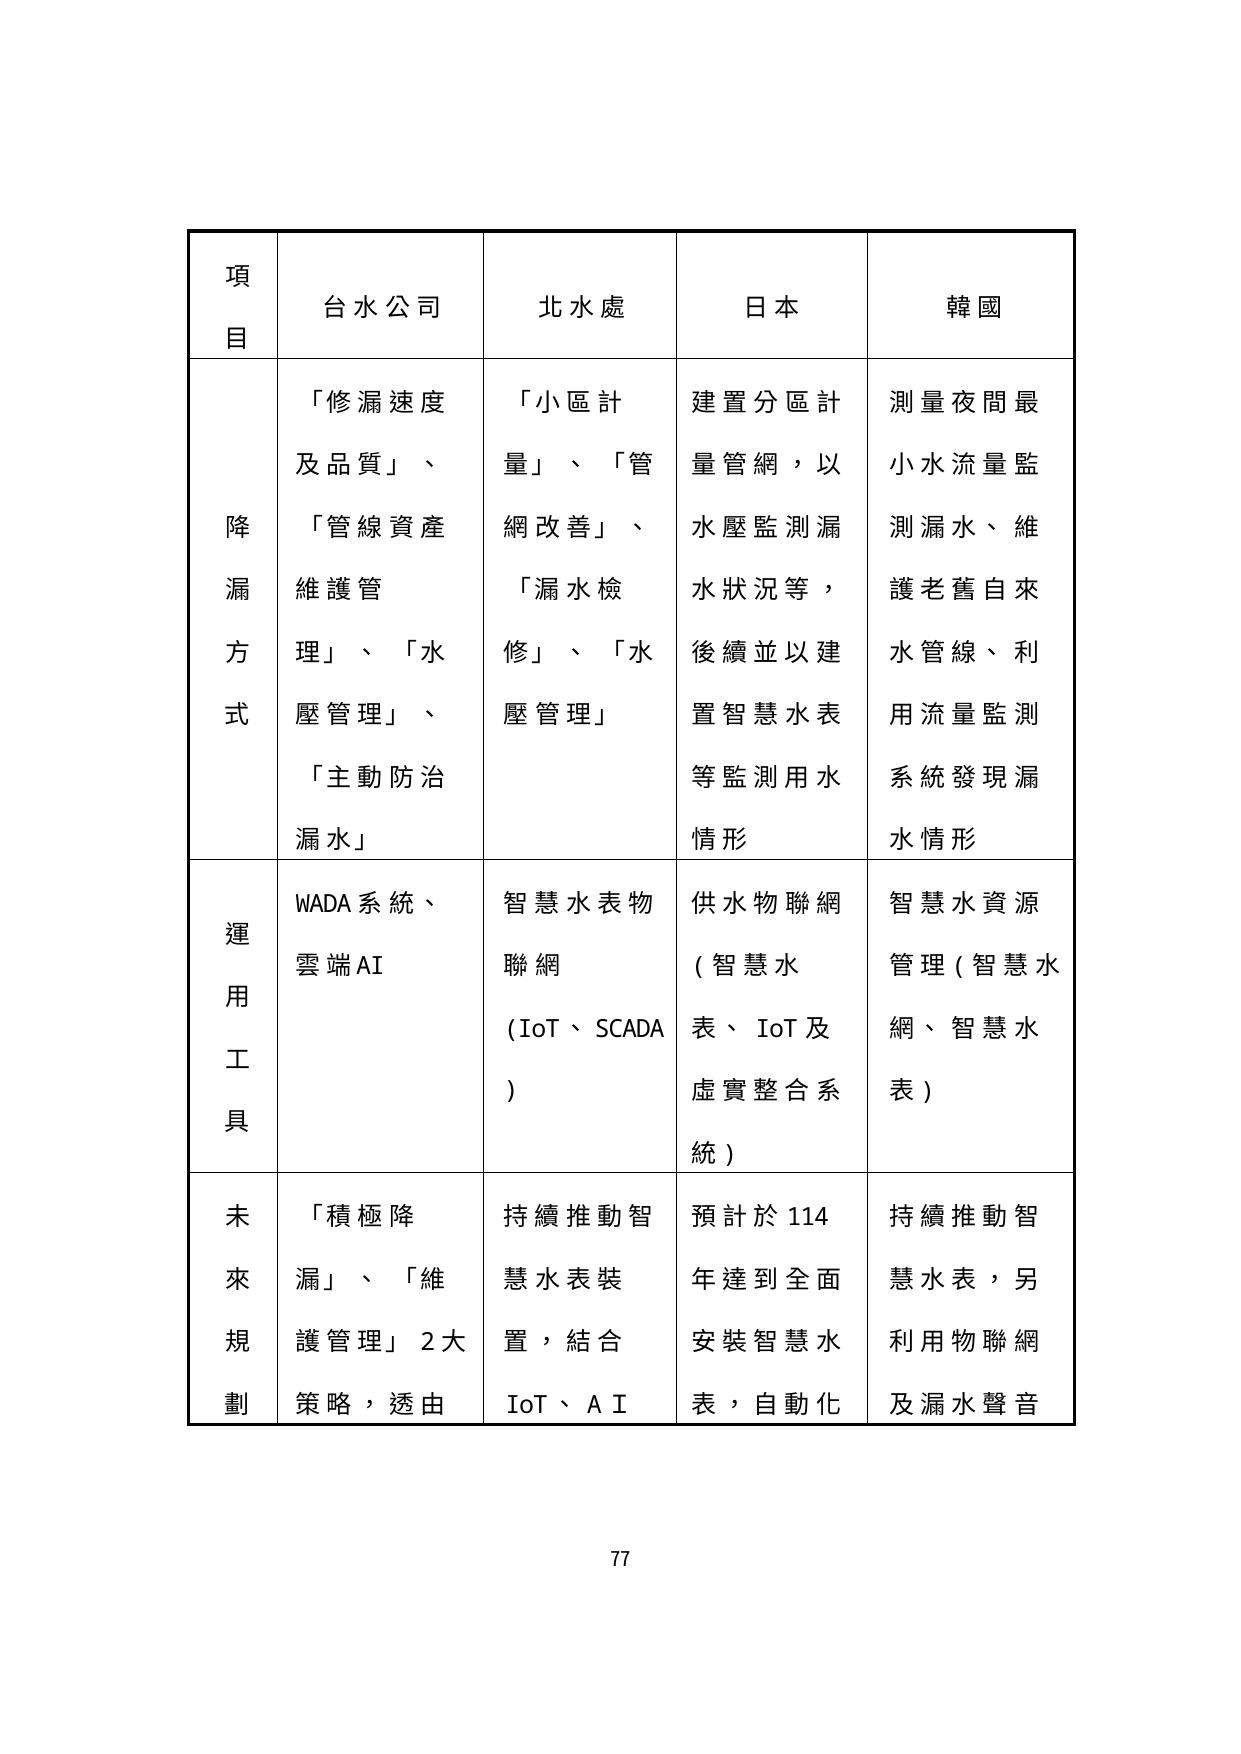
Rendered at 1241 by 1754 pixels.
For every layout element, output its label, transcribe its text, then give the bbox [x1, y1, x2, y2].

table_header 北水處 [484, 233, 676, 357]
table_cell 建置分區計量管網，以水壓監測漏水狀況等，後續並以建置智慧水表等監測用水情形 [677, 359, 867, 858]
table_cell 供水物聯網(智慧水表、IoT及虛實整合系統) [677, 860, 867, 1172]
table_header 台水公司 [278, 233, 483, 357]
table_cell 智慧水表物聯網(IoT、SCADA) [484, 860, 676, 1172]
table_header 韓國 [868, 233, 1073, 357]
table_cell 降漏方式 [190, 359, 277, 858]
table_cell 運用工具 [190, 860, 277, 1172]
table_header 日本 [677, 233, 867, 357]
table_cell 持續推動智慧水表裝置，結合IoT、AＩ [484, 1173, 676, 1423]
table_cell 「小區計量」、「管網改善」、「漏水檢修」、「水壓管理」 [484, 359, 676, 858]
table_cell 持續推動智慧水表，另利用物聯網及漏水聲音 [868, 1173, 1073, 1423]
table_header 項目 [190, 233, 277, 357]
table_cell 測量夜間最小水流量監測漏水、維護老舊自來水管線、利用流量監測系統發現漏水情形 [868, 359, 1073, 858]
table_cell 智慧水資源管理(智慧水網、智慧水表) [868, 860, 1073, 1172]
table_cell 「積極降漏」、「維護管理」2大策略，透由 [278, 1173, 483, 1423]
table_cell 「修漏速度及品質」、「管線資產維護管理」、「水壓管理」、「主動防治漏水」 [278, 359, 483, 858]
table_cell 未來規劃 [190, 1173, 277, 1423]
table_cell WADA系統、雲端AI [278, 860, 483, 1172]
table_cell 預計於114年達到全面安裝智慧水表，自動化 [677, 1173, 867, 1423]
